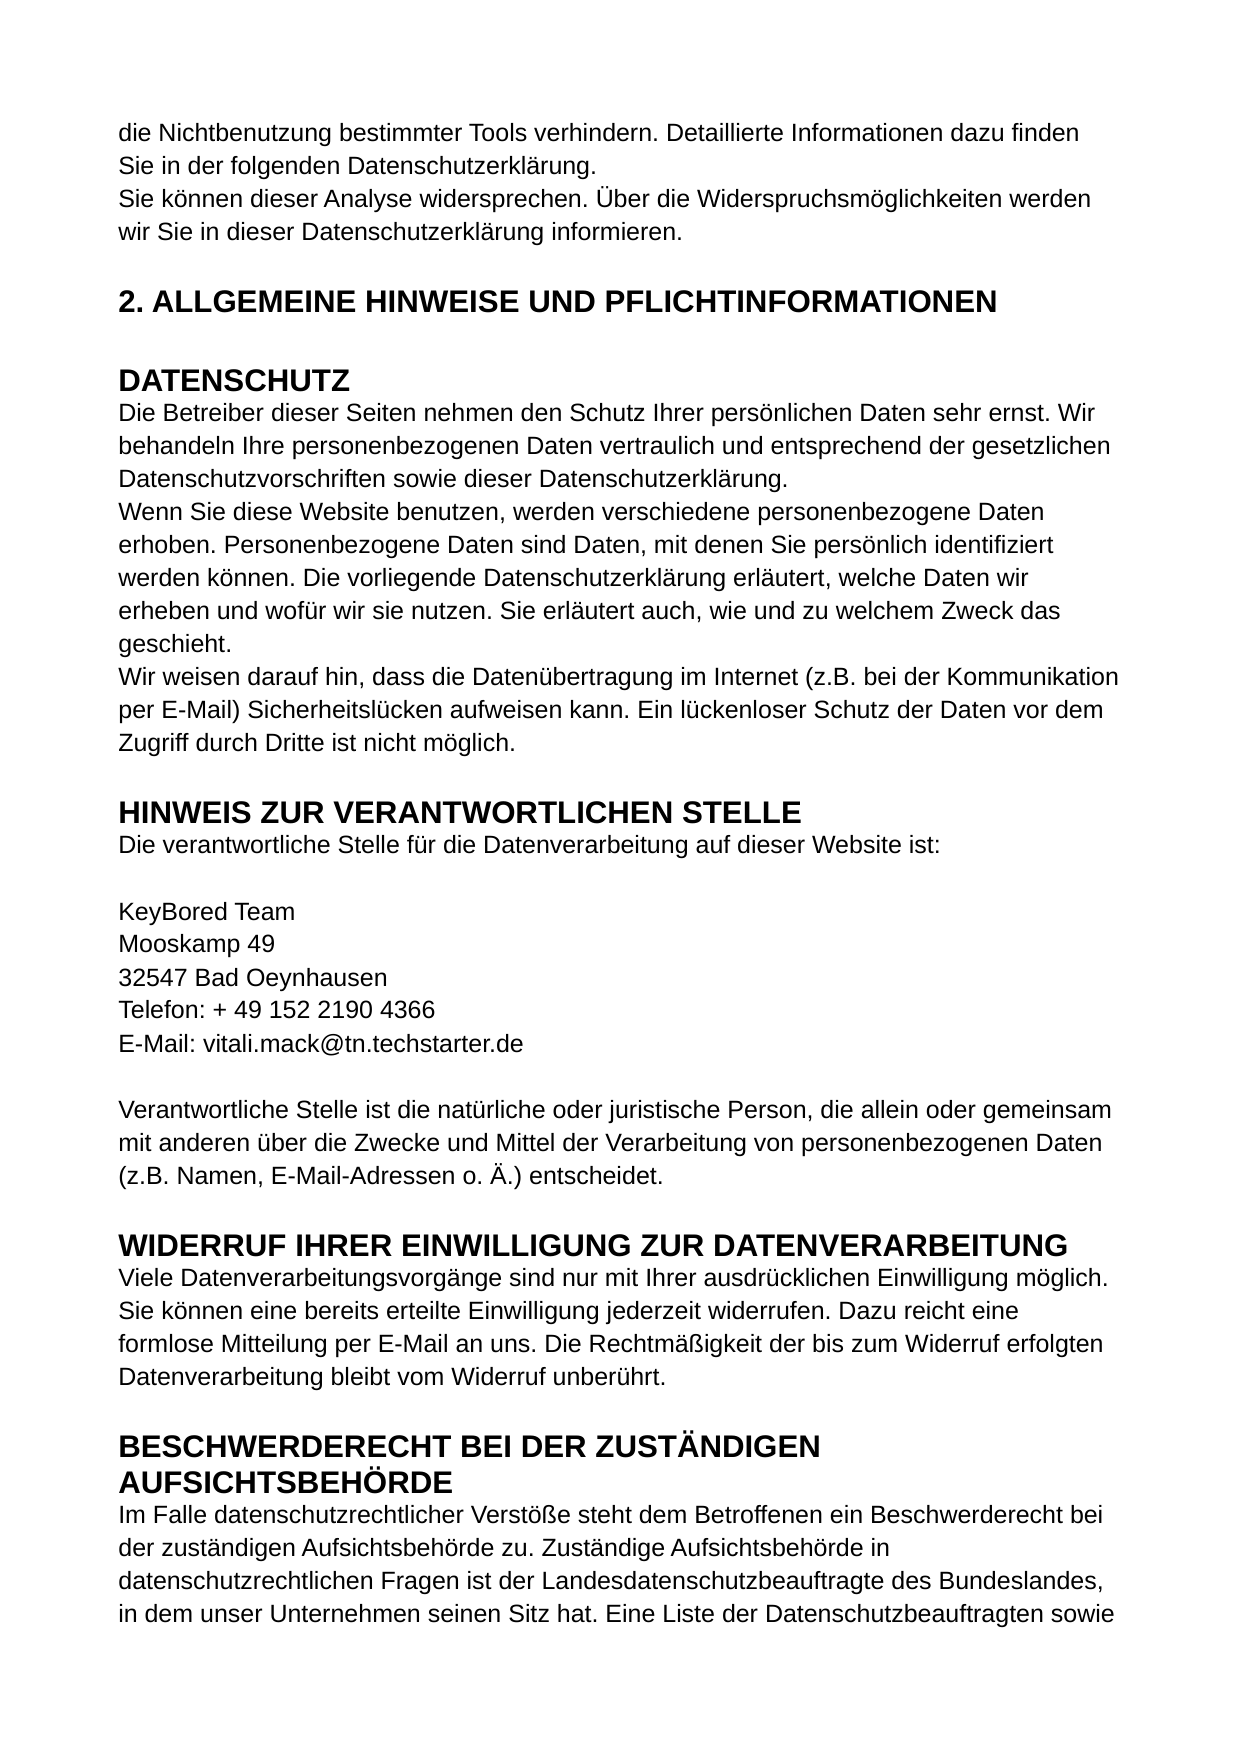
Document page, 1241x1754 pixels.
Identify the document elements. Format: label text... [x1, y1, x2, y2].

subtitle 2. ALLGEMEINE HINWEISE UND PFLICHTINFORMATIONEN [118, 283, 1122, 319]
text Die verantwortliche Stelle für die Datenverarbeitung auf dieser Website ist: [118, 830, 1122, 859]
text Verantwortliche Stelle ist die natürliche oder juristische Person, die allein oder gemeinsam mit anderen über die Zwecke und Mittel der Verarbeitung von personenbezogenen Daten (z.B. Namen, E-Mail-Adressen o. Ä.) entscheidet. [118, 1094, 1122, 1189]
text Wir weisen darauf hin, dass die Datenübertragung im Internet (z.B. bei der Kommunikation per E-Mail) Sicherheitslücken aufweisen kann. Ein lückenloser Schutz der Daten vor dem Zugriff durch Dritte ist nicht möglich. [118, 662, 1122, 757]
text Die Betreiber dieser Seiten nehmen den Schutz Ihrer persönlichen Daten sehr ernst. Wir behandeln Ihre personenbezogenen Daten vertraulich und entsprechend der gesetzlichen Datenschutzvorschriften sowie dieser Datenschutzerklärung. [118, 398, 1122, 493]
text Wenn Sie diese Website benutzen, werden verschiedene personenbezogene Daten erhoben. Personenbezogene Daten sind Daten, mit denen Sie persönlich identifiziert werden können. Die vorliegende Datenschutzerklärung erläutert, welche Daten wir erheben und wofür wir sie nutzen. Sie erläutert auch, wie und zu welchem Zweck das geschieht. [118, 497, 1122, 658]
text Sie können dieser Analyse widersprechen. Über die Widerspruchsmöglichkeiten werden wir Sie in dieser Datenschutzerklärung informieren. [118, 184, 1122, 246]
text KeyBored Team Mooskamp 49 32547 Bad Oeynhausen [118, 896, 1122, 991]
subtitle BESCHWERDERECHT BEI DER ZUSTÄNDIGEN AUFSICHTSBEHÖRDE [118, 1428, 1122, 1499]
text Im Falle datenschutzrechtlicher Verstöße steht dem Betroffenen ein Beschwerderecht bei der zuständigen Aufsichtsbehörde zu. Zuständige Aufsichtsbehörde in datenschutzrechtlichen Fragen ist der Landesdatenschutzbeauftragte des Bundeslandes, in dem unser Unternehmen seinen Sitz hat. Eine Liste der Datenschutzbeauftragten sowie [118, 1499, 1122, 1627]
text ​ [118, 761, 1122, 790]
subtitle WIDERRUF IHRER EINWILLIGUNG ZUR DATENVERARBEITUNG [118, 1227, 1122, 1263]
subtitle ​ [118, 319, 1122, 362]
text ​ [118, 1194, 1122, 1222]
text ​ [118, 1395, 1122, 1423]
subtitle DATENSCHUTZ [118, 362, 1122, 398]
text Viele Datenverarbeitungsvorgänge sind nur mit Ihrer ausdrücklichen Einwilligung möglich. Sie können eine bereits erteilte Einwilligung jederzeit widerrufen. Dazu reicht eine formlose Mitteilung per E-Mail an uns. Die Rechtmäßigkeit der bis zum Widerruf erfolgten Datenverarbeitung bleibt vom Widerruf unberührt. [118, 1263, 1122, 1390]
text ​ [118, 250, 1122, 279]
text Telefon: + 49 152 2190 4366 E-Mail: vitali.mack@tn.techstarter.de [118, 996, 1122, 1057]
text die Nichtbenutzung bestimmter Tools verhindern. Detaillierte Informationen dazu finden Sie in der folgenden Datenschutzerklärung. [118, 118, 1122, 180]
subtitle HINWEIS ZUR VERANTWORTLICHEN STELLE [118, 794, 1122, 830]
